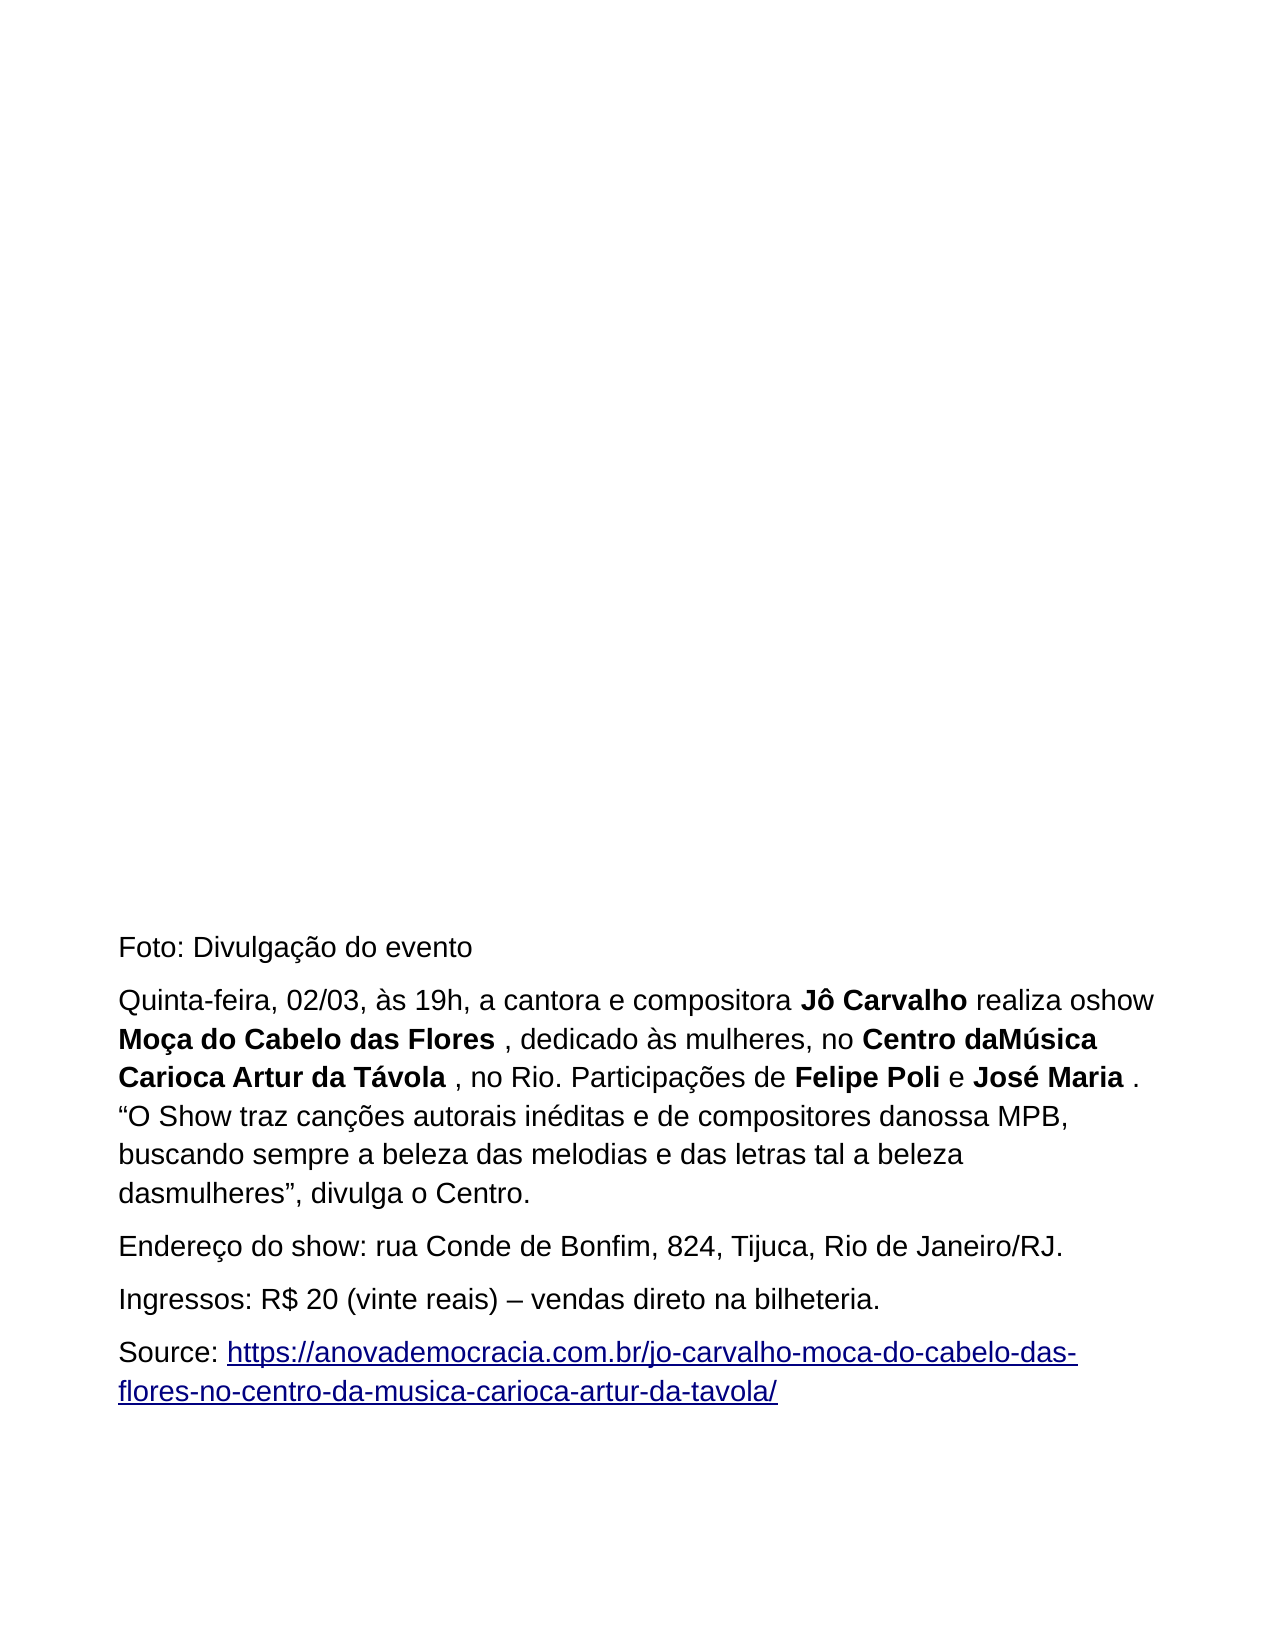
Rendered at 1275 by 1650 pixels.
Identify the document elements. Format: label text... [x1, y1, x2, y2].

text Endereço do show: rua Conde de Bonfim, 824, Tijuca, Rio de Janeiro/RJ. [118, 1229, 1157, 1262]
text Source: https://anovademocracia.com.br/jo-carvalho-moca-do-cabelo-das-flores-no-centro-da-musica-carioca-artur-da-tavola/ [118, 1335, 1157, 1407]
text Ingressos: R$ 20 (vinte reais) – vendas direto na bilheteria. [118, 1282, 1157, 1316]
text Quinta-feira, 02/03, às 19h, a cantora e compositora Jô Carvalho realiza oshow Moça do Cabelo das Flores , dedicado às mulheres, no Centro daMúsica Carioca Artur da Távola , no Rio. Participações de Felipe Poli e José Maria . “O Show traz canções autorais inéditas e de compositores danossa MPB, buscando sempre a beleza das melodias e das letras tal a beleza dasmulheres”, divulga o Centro. [118, 983, 1157, 1209]
text Foto: Divulgação do evento [118, 930, 1157, 963]
